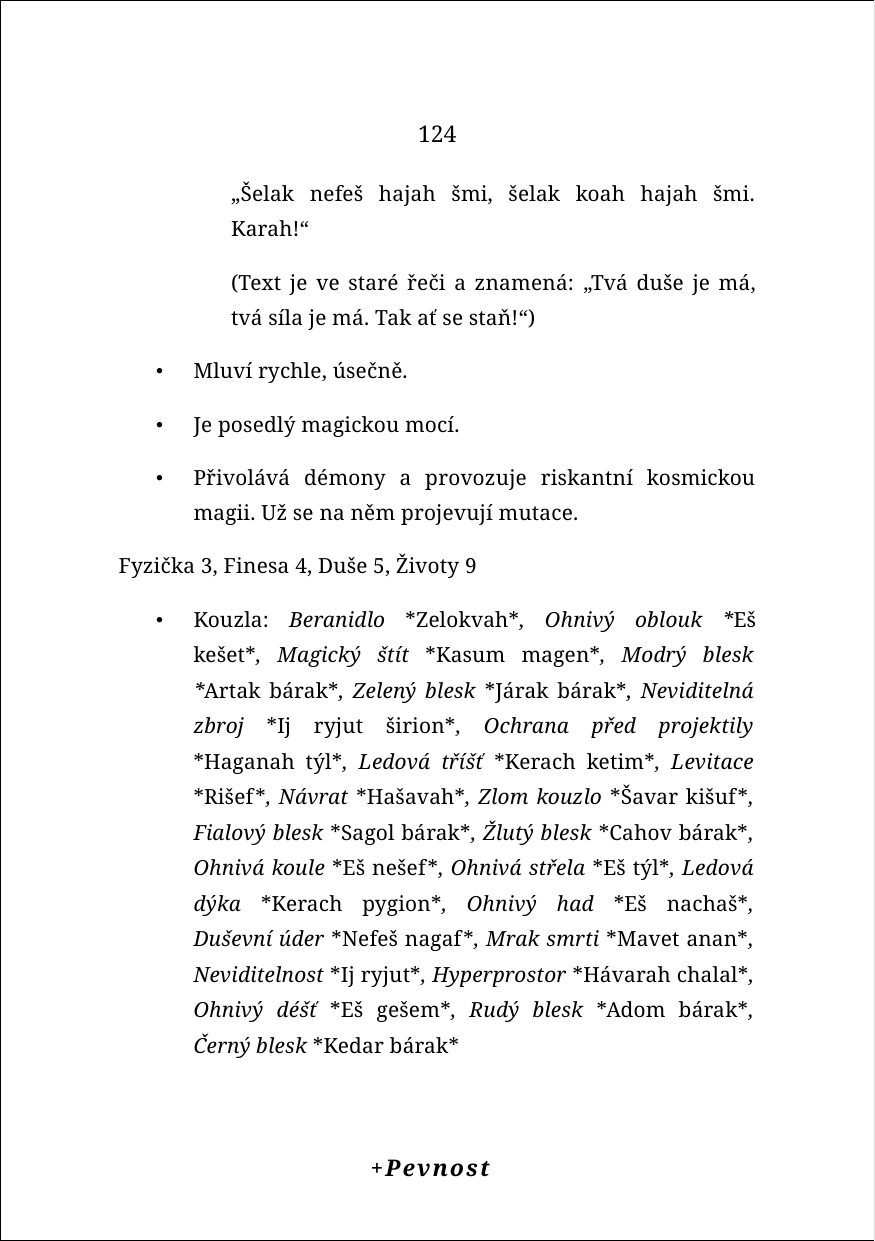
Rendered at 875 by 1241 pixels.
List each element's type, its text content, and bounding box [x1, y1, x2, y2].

list „Šelak nefeš hajah šmi, šelak koah hajah šmi. Karah!“ [193, 179, 756, 243]
list Přivolává démony a provozuje riskantní kosmickou magii. Už se na něm projevují mutace. [156, 463, 756, 527]
list Kouzla: Beranidlo *Zelokvah*, Ohnivý oblouk *Eš kešet*, Magický štít *Kasum magen*, Modrý blesk *Artak bárak*, Zelený blesk *Járak bárak*, Neviditelná zbroj *Ij ryjut širion*, Ochrana před projektily *Haganah týl*, Ledová tříšť *Kerach ketim*, Levitace *Rišef*, Návrat *Hašavah*, Zlom kouzlo *Šavar kišuf*, Fialový blesk *Sagol bárak*, Žlutý blesk *Cahov bárak*, Ohnivá koule *Eš nešef*, Ohnivá střela *Eš týl*, Ledová dýka *Kerach pygion*, Ohnivý had *Eš nachaš*, Duševní úder *Nefeš nagaf*, Mrak smrti *Mavet anan*, Neviditelnost *Ij ryjut*, Hyperprostor *Hávarah chalal*, Ohnivý déšť *Eš gešem*, Rudý blesk *Adom bárak*, Černý blesk *Kedar bárak* [156, 605, 756, 1059]
text Fyzička 3, Finesa 4, Duše 5, Životy 9 [118, 552, 756, 580]
list (Text je ve staré řeči a znamená: „Tvá duše je má, tvá síla je má. Tak ať se staň!“) [193, 268, 756, 332]
list Mluví rychle, úsečně. [156, 356, 756, 385]
list Je posedlý magickou mocí. [156, 410, 756, 438]
